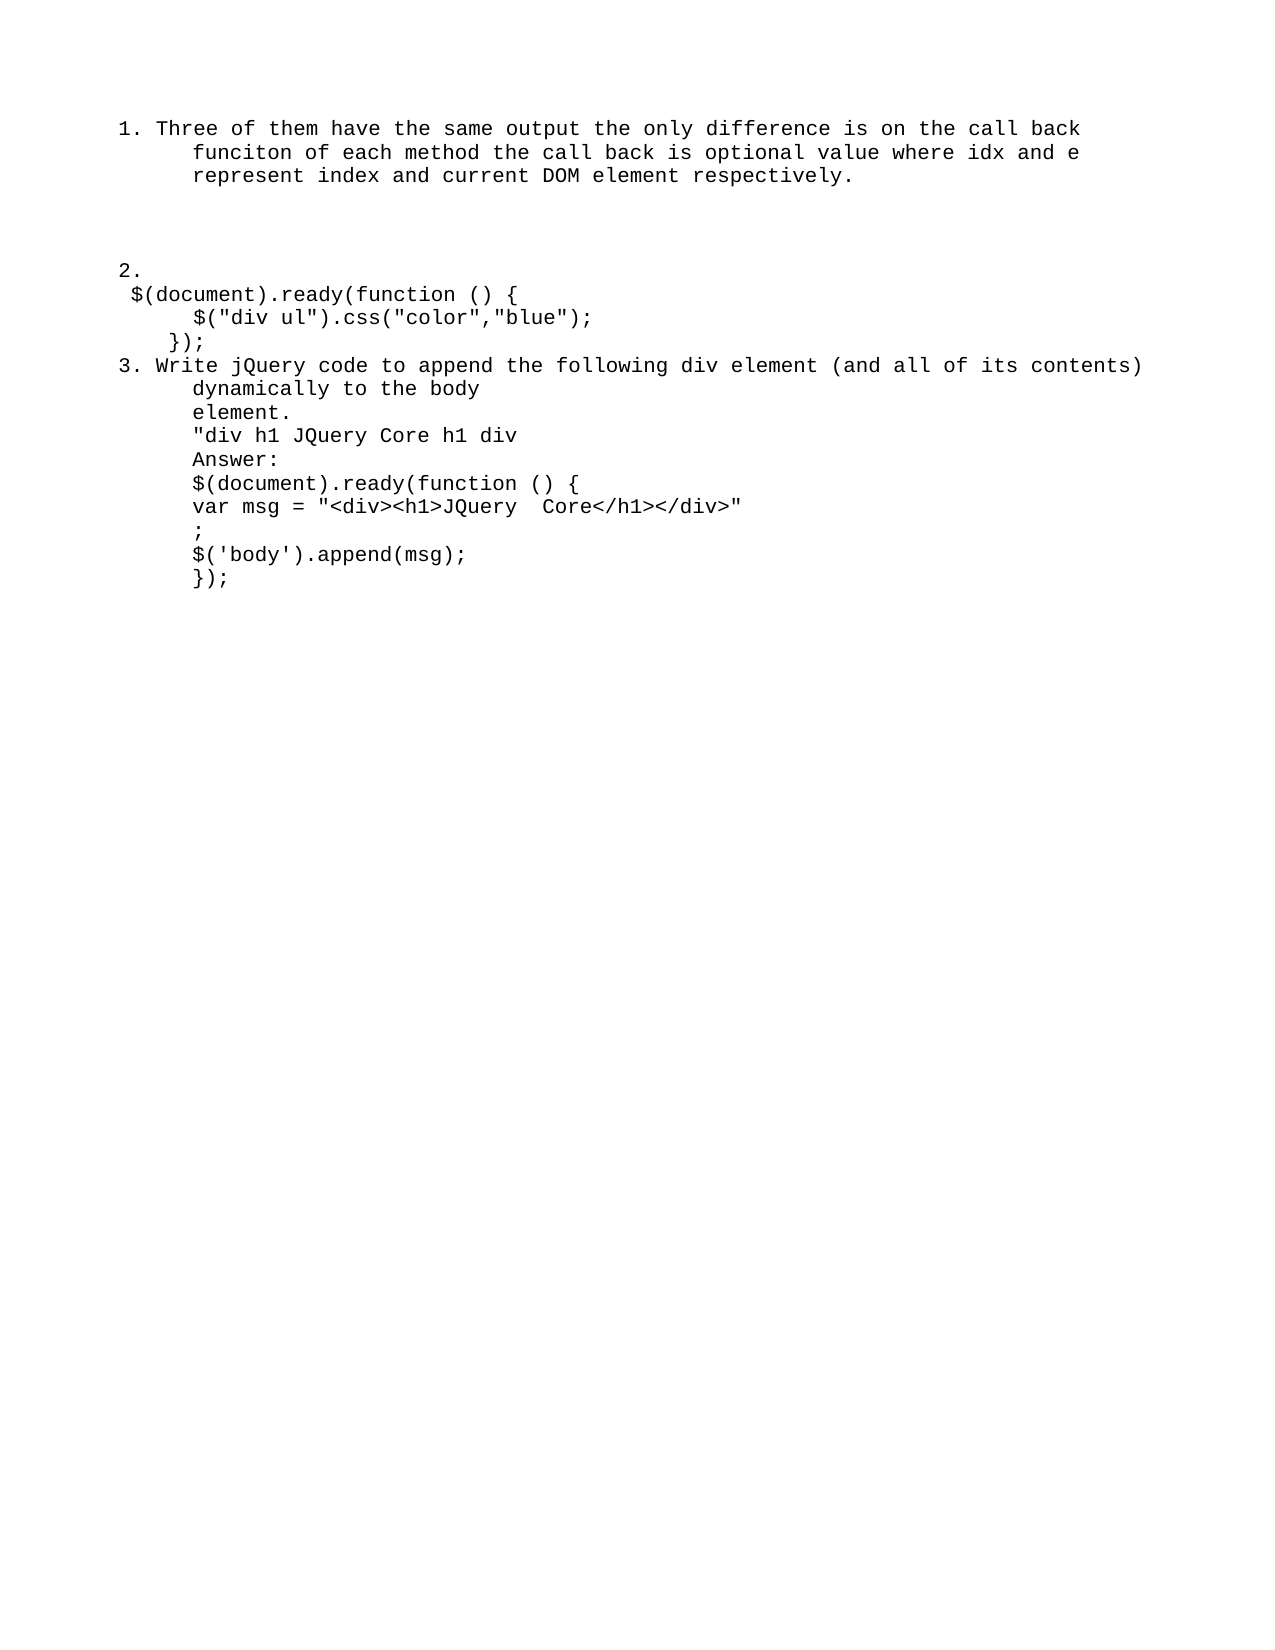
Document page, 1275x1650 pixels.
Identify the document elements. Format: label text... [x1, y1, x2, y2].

text var msg = "<div><h1>JQuery Core</h1></div>" [118, 496, 1157, 520]
text element. [118, 402, 1157, 426]
text $("div ul").css("color","blue"); [118, 307, 1157, 331]
text }); [118, 567, 1157, 591]
text $(document).ready(function () { [118, 284, 1157, 307]
text 2. [118, 260, 1157, 284]
text $('body').append(msg); [118, 544, 1157, 567]
text ; [118, 520, 1157, 544]
text represent index and current DOM element respectively. [118, 165, 1157, 189]
text 1. Three of them have the same output the only difference is on the call back [118, 118, 1157, 142]
text funciton of each method the call back is optional value where idx and e [118, 142, 1157, 165]
text "div h1 JQuery Core h1 div [118, 426, 1157, 449]
text }); [118, 331, 1157, 354]
text $(document).ready(function () { [118, 473, 1157, 496]
text Answer: [118, 449, 1157, 473]
text 3. Write jQuery code to append the following div element (and all of its contents) dynamically to the body [118, 354, 1157, 402]
